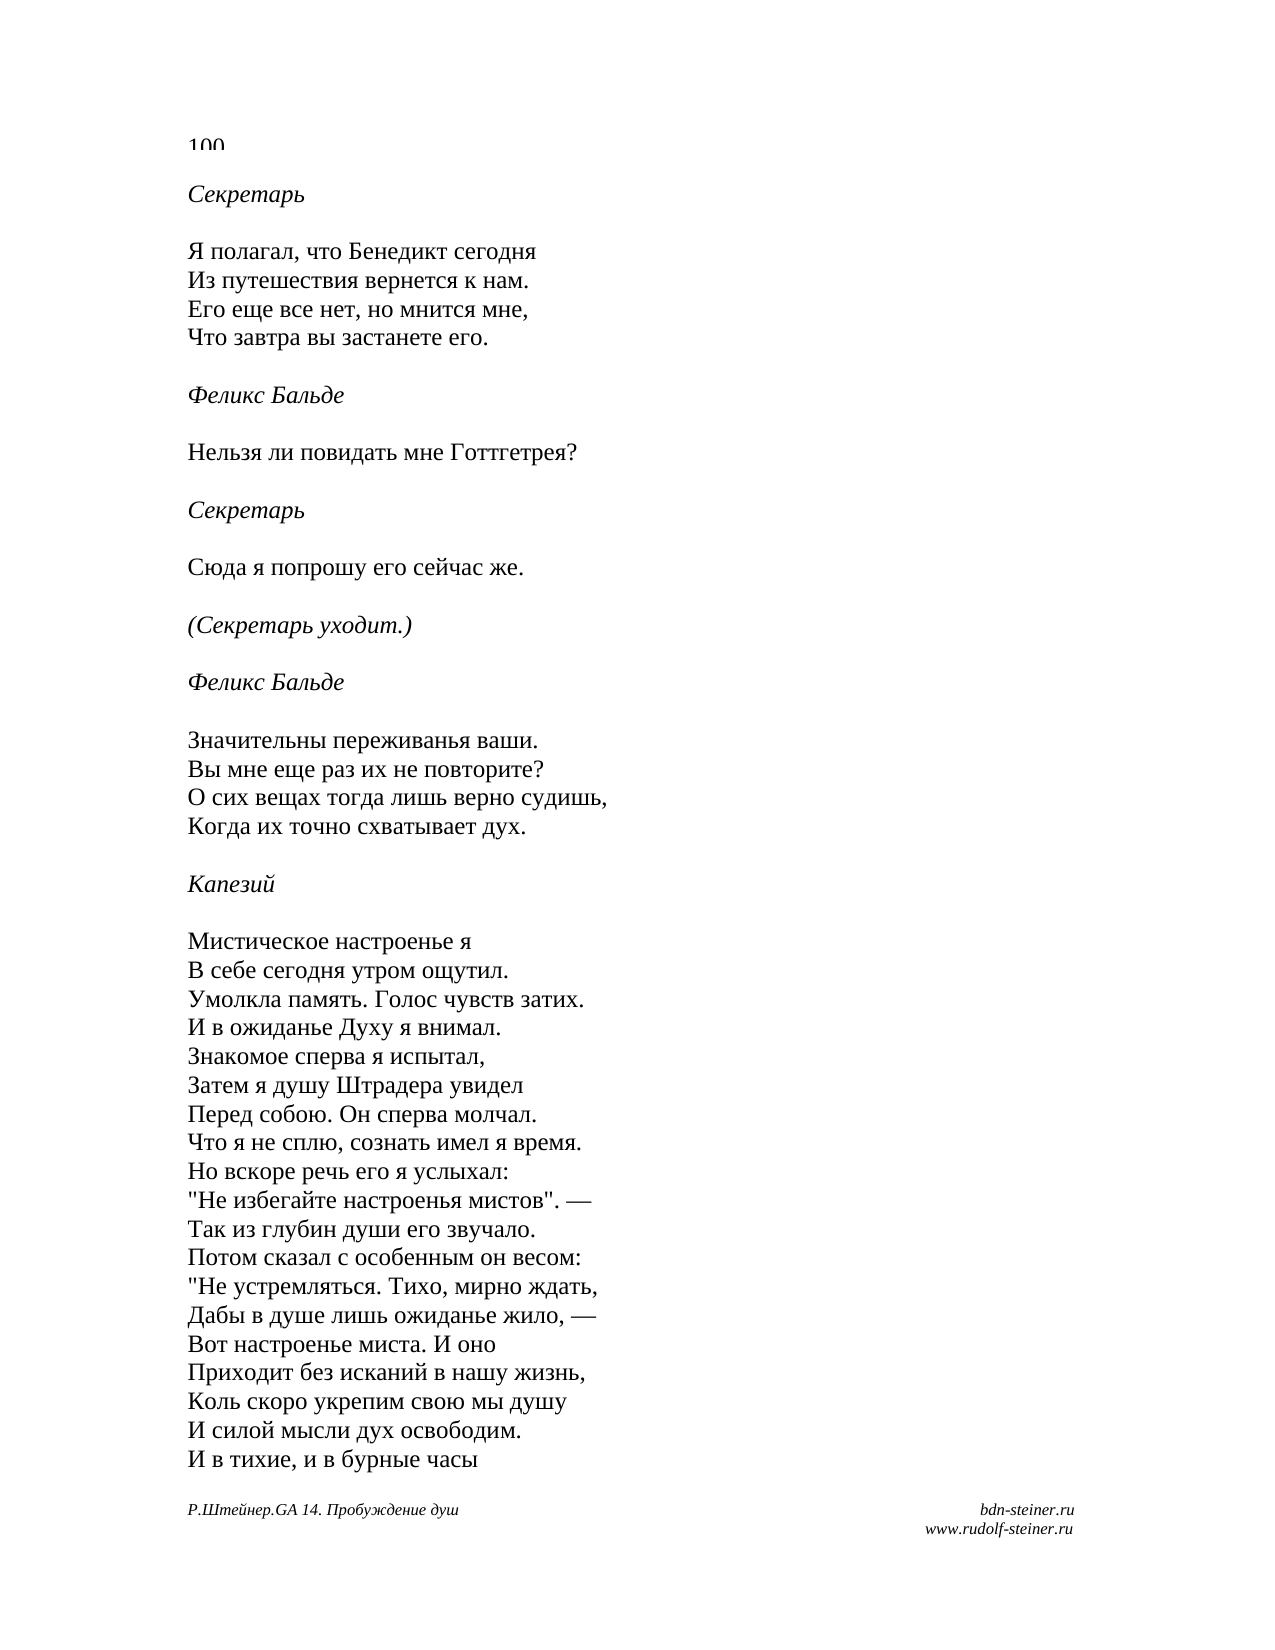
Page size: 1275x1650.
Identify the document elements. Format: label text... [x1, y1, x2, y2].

text Значительны переживанья ваши. Вы мне еще раз их не повторите? О сих вещах тогда лишь верно судишь, Когда их точно схватывает дух. [187, 725, 1087, 840]
text Капезий [187, 869, 1087, 897]
text Феликс Бальде [187, 380, 1087, 409]
text Сюда я попрошу его сейчас же. [187, 552, 1087, 581]
text Феликс Бальде [187, 667, 1087, 696]
text Мистическое настроенье я В себе сегодня утром ощутил. Умолкла память. Голос чувств затих. И в ожиданье Духу я внимал. Знакомое сперва я испытал, Затем я душу Штрадера увидел Перед собою. Он сперва молчал. Что я не сплю, сознать имел я время. Но вскоре речь его я услыхал: "Не избегайте настроенья мистов". — Так из глубин души его звучало. Потом сказал с особенным он весом: "Не устремляться. Тихо, мирно ждать, Дабы в душе лишь ожиданье жило, — Вот настроенье миста. И оно Приходит без исканий в нашу жизнь, Коль скоро укрепим свою мы душу И силой мысли дух освободим. И в тихие, и в бурные часы [187, 926, 1087, 1472]
text Секретарь [187, 179, 1087, 207]
text Я полагал, что Бенедикт сегодня Из путешествия вернется к нам. Его еще все нет, но мнится мне, Что завтра вы застанете его. [187, 236, 1087, 351]
text Нельзя ли повидать мне Готтгетрея? [187, 437, 1087, 466]
text Секретарь [187, 495, 1087, 524]
text (Секретарь уходит.) [187, 610, 1087, 639]
